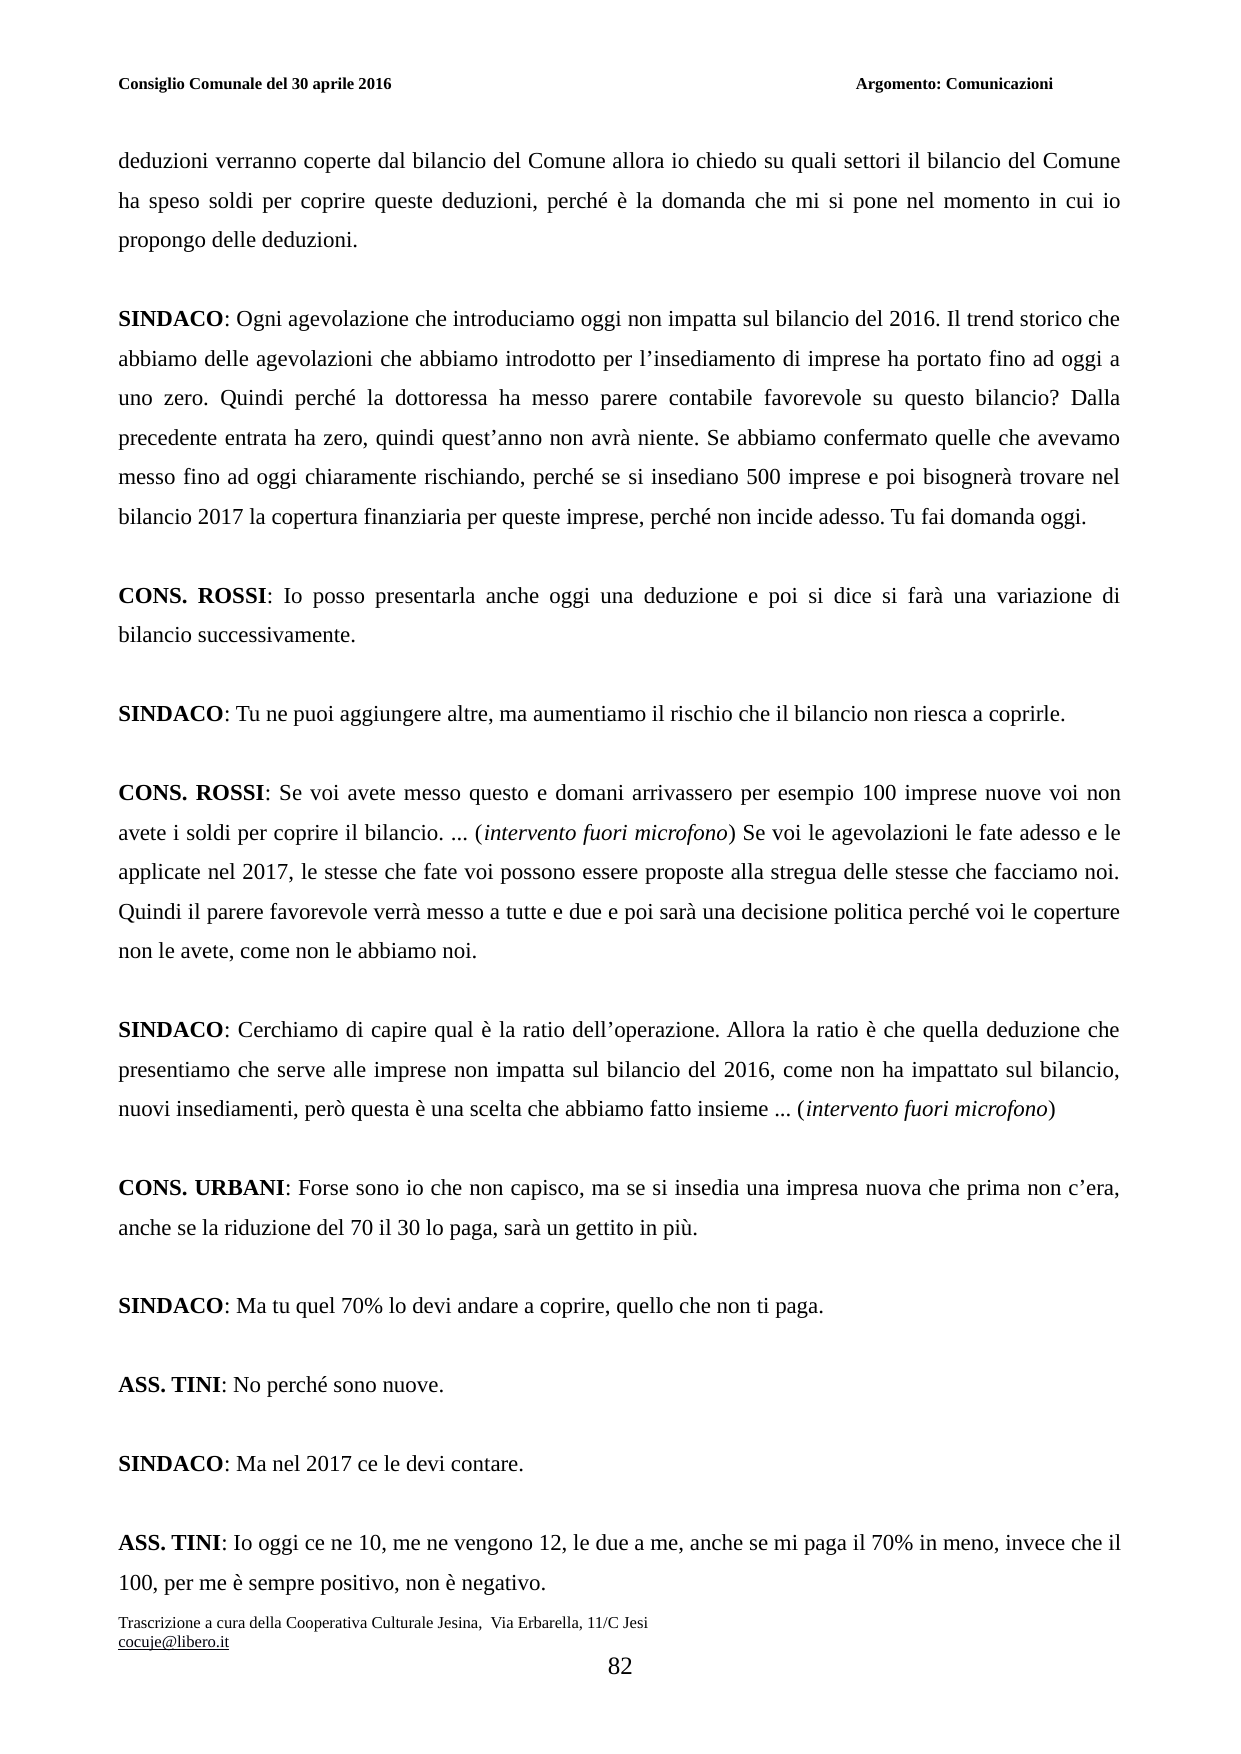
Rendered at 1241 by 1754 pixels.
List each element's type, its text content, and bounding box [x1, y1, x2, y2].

text SINDACO: Ma nel 2017 ce le devi contare. [118, 1450, 1122, 1477]
text SINDACO: Cerchiamo di capire qual è la ratio dell’operazione. Allora la ratio è che quella deduzione che presentiamo che serve alle imprese non impatta sul bilancio del 2016, come non ha impattato sul bilancio, nuovi insediamenti, però questa è una scelta che abbiamo fatto insieme ... (intervento fuori microfono) [118, 1016, 1122, 1121]
text CONS. ROSSI: Se voi avete messo questo e domani arrivassero per esempio 100 imprese nuove voi non avete i soldi per coprire il bilancio. ... (intervento fuori microfono) Se voi le agevolazioni le fate adesso e le applicate nel 2017, le stesse che fate voi possono essere proposte alla stregua delle stesse che facciamo noi. Quindi il parere favorevole verrà messo a tutte e due e poi sarà una decisione politica perché voi le coperture non le avete, come non le abbiamo noi. [118, 779, 1122, 963]
text SINDACO: Ma tu quel 70% lo devi andare a coprire, quello che non ti paga. [118, 1292, 1122, 1319]
text deduzioni verranno coperte dal bilancio del Comune allora io chiedo su quali settori il bilancio del Comune ha speso soldi per coprire queste deduzioni, perché è la domanda che mi si pone nel momento in cui io propongo delle deduzioni. [118, 148, 1122, 253]
text ASS. TINI: No perché sono nuove. [118, 1371, 1122, 1398]
text SINDACO: Ogni agevolazione che introduciamo oggi non impatta sul bilancio del 2016. Il trend storico che abbiamo delle agevolazioni che abbiamo introdotto per l’insediamento di imprese ha portato fino ad oggi a uno zero. Quindi perché la dottoressa ha messo parere contabile favorevole su questo bilancio? Dalla precedente entrata ha zero, quindi quest’anno non avrà niente. Se abbiamo confermato quelle che avevamo messo fino ad oggi chiaramente rischiando, perché se si insediano 500 imprese e poi bisognerà trovare nel bilancio 2017 la copertura finanziaria per queste imprese, perché non incide adesso. Tu fai domanda oggi. [118, 306, 1122, 529]
text ASS. TINI: Io oggi ce ne 10, me ne vengono 12, le due a me, anche se mi paga il 70% in meno, invece che il 100, per me è sempre positivo, non è negativo. [118, 1529, 1122, 1595]
text SINDACO: Tu ne puoi aggiungere altre, ma aumentiamo il rischio che il bilancio non riesca a coprirle. [118, 700, 1122, 727]
text CONS. URBANI: Forse sono io che non capisco, ma se si insedia una impresa nuova che prima non c’era, anche se la riduzione del 70 il 30 lo paga, sarà un gettito in più. [118, 1174, 1122, 1240]
text CONS. ROSSI: Io posso presentarla anche oggi una deduzione e poi si dice si farà una variazione di bilancio successivamente. [118, 582, 1122, 648]
